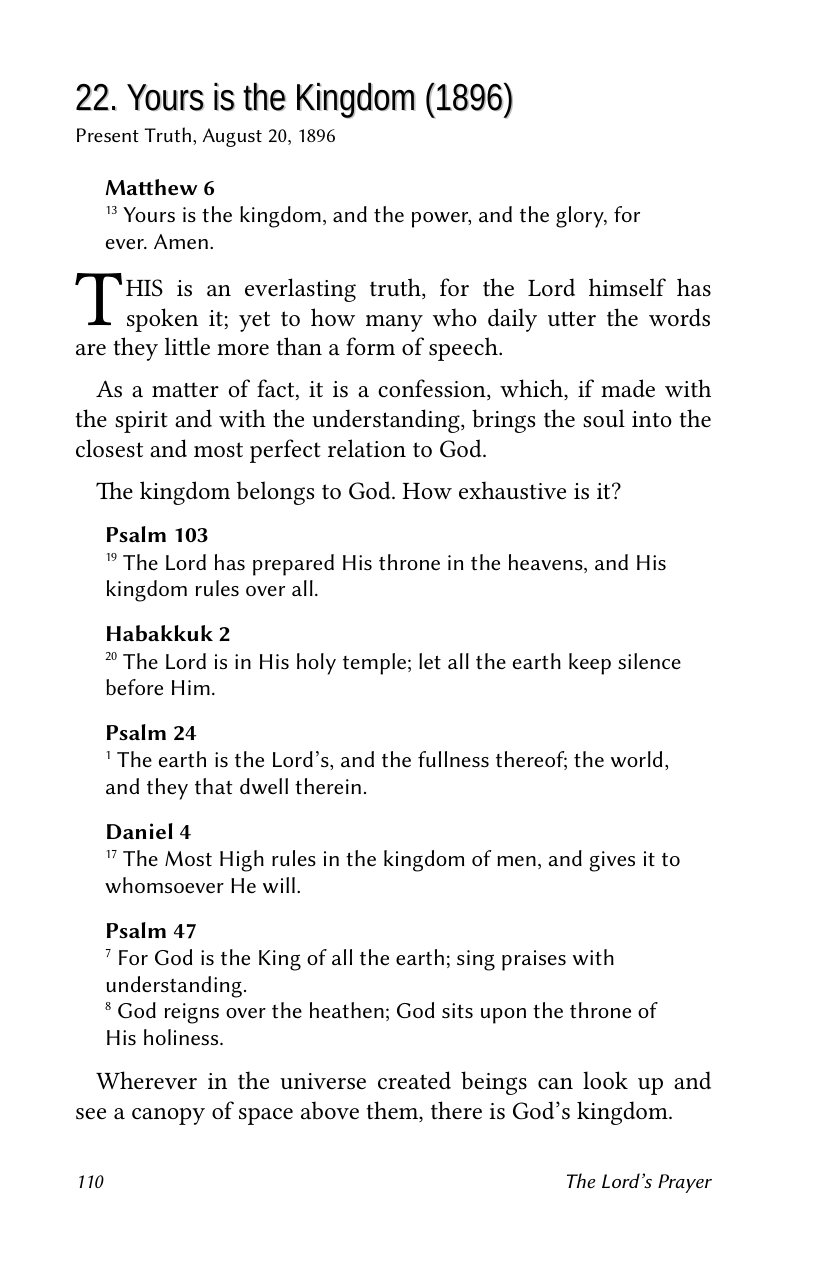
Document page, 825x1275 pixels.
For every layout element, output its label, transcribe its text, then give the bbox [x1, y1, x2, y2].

text Wherever in the universe created beings can look up and see a canopy of space above them, there is God’s kingdom. [75, 1067, 712, 1125]
text 1 The earth is the Lord’s, and the fullness thereof; the world, and they that dwell therein. [105, 747, 682, 800]
text 17 The Most High rules in the kingdom of men, and gives it to whomsoever He will. [105, 846, 682, 899]
text 7 For God is the King of all the earth; sing praises with understanding. [105, 945, 682, 998]
text Matthew 6 [105, 175, 712, 201]
text Psalm 103 [105, 522, 712, 548]
text Habakkuk 2 [105, 621, 712, 647]
text 13 Yours is the kingdom, and the power, and the glory, for ever. Amen. [105, 202, 682, 255]
text 20 The Lord is in His holy temple; let all the earth keep silence before Him. [105, 648, 682, 701]
text THIS is an everlasting truth, for the Lord himself has spoken it; yet to how many who daily utter the words are they little more than a form of speech. [75, 274, 712, 362]
text The kingdom belongs to God. How exhaustive is it? [75, 477, 712, 506]
text Daniel 4 [105, 819, 712, 845]
text Psalm 24 [105, 720, 712, 746]
text 19 The Lord has prepared His throne in the heavens, and His kingdom rules over all. [105, 550, 682, 602]
text As a matter of fact, it is a confession, which, if made with the spirit and with the understanding, brings the soul into the closest and most perfect relation to God. [75, 375, 712, 464]
title Yours is the Kingdom (1896) [75, 75, 712, 118]
text Psalm 47 [105, 917, 712, 944]
text Present Truth, August 20, 1896 [75, 124, 712, 148]
text 8 God reigns over the heathen; God sits upon the throne of His holiness. [105, 998, 682, 1051]
